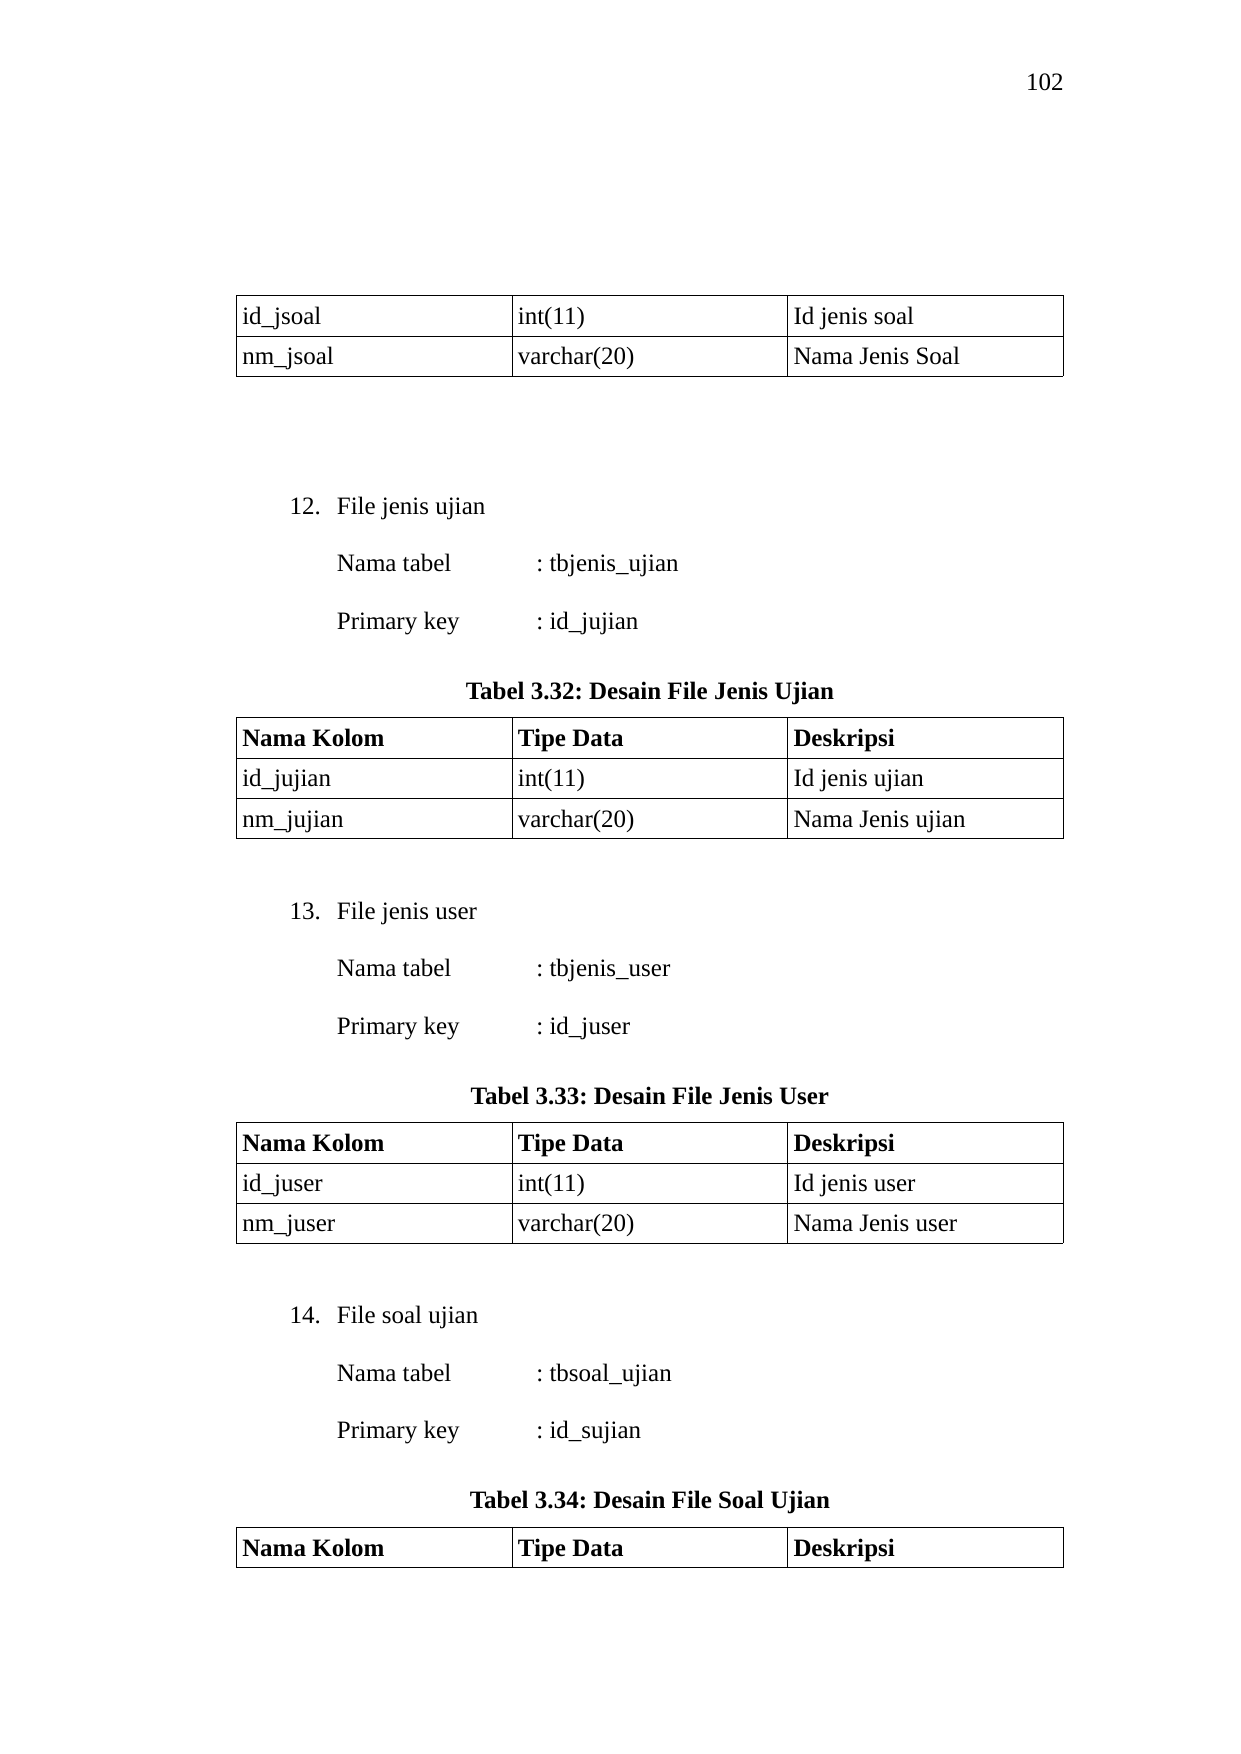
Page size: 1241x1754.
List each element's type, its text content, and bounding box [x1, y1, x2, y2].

list Nama tabel : tbjenis_ujian [289, 548, 1063, 577]
list Nama tabel : tbjenis_user [289, 953, 1063, 982]
table_header Nama Kolom [237, 1528, 512, 1567]
table_header Deskripsi [788, 1123, 1063, 1162]
table_cell nm_jsoal [237, 337, 512, 376]
table_cell varchar(20) [513, 799, 787, 838]
list Nama tabel : tbsoal_ujian [289, 1358, 1063, 1387]
list File soal ujian [289, 1301, 1063, 1329]
table_cell Id jenis user [788, 1164, 1063, 1203]
list File jenis ujian [289, 491, 1063, 520]
table_cell varchar(20) [513, 337, 787, 376]
table_cell Id jenis soal [788, 296, 1063, 336]
text Tabel 3.32: Desain File Jenis Ujian [236, 676, 1063, 705]
table_cell int(11) [513, 296, 787, 336]
list Primary key : id_jujian [289, 606, 1063, 635]
table_header Nama Kolom [237, 1123, 512, 1162]
table_cell varchar(20) [513, 1204, 787, 1243]
table_cell int(11) [513, 759, 787, 798]
table_cell nm_jujian [237, 799, 512, 838]
table_header Tipe Data [513, 1528, 787, 1567]
text Tabel 3.33: Desain File Jenis User [236, 1081, 1063, 1109]
list File jenis user [289, 896, 1063, 924]
table_cell id_jsoal [237, 296, 512, 336]
table_cell Nama Jenis Soal [788, 337, 1063, 376]
list Primary key : id_juser [289, 1011, 1063, 1039]
table_header Tipe Data [513, 1123, 787, 1162]
table_header Deskripsi [788, 1528, 1063, 1567]
table_cell Nama Jenis ujian [788, 799, 1063, 838]
table_header Nama Kolom [237, 718, 512, 758]
table_cell Id jenis ujian [788, 759, 1063, 798]
text Tabel 3.34: Desain File Soal Ujian [236, 1486, 1063, 1514]
table_cell Nama Jenis user [788, 1204, 1063, 1243]
table_header Tipe Data [513, 718, 787, 758]
list Primary key : id_sujian [289, 1416, 1063, 1444]
table_cell id_juser [237, 1164, 512, 1203]
table_cell int(11) [513, 1164, 787, 1203]
table_header Deskripsi [788, 718, 1063, 758]
table_cell nm_juser [237, 1204, 512, 1243]
table_cell id_jujian [237, 759, 512, 798]
